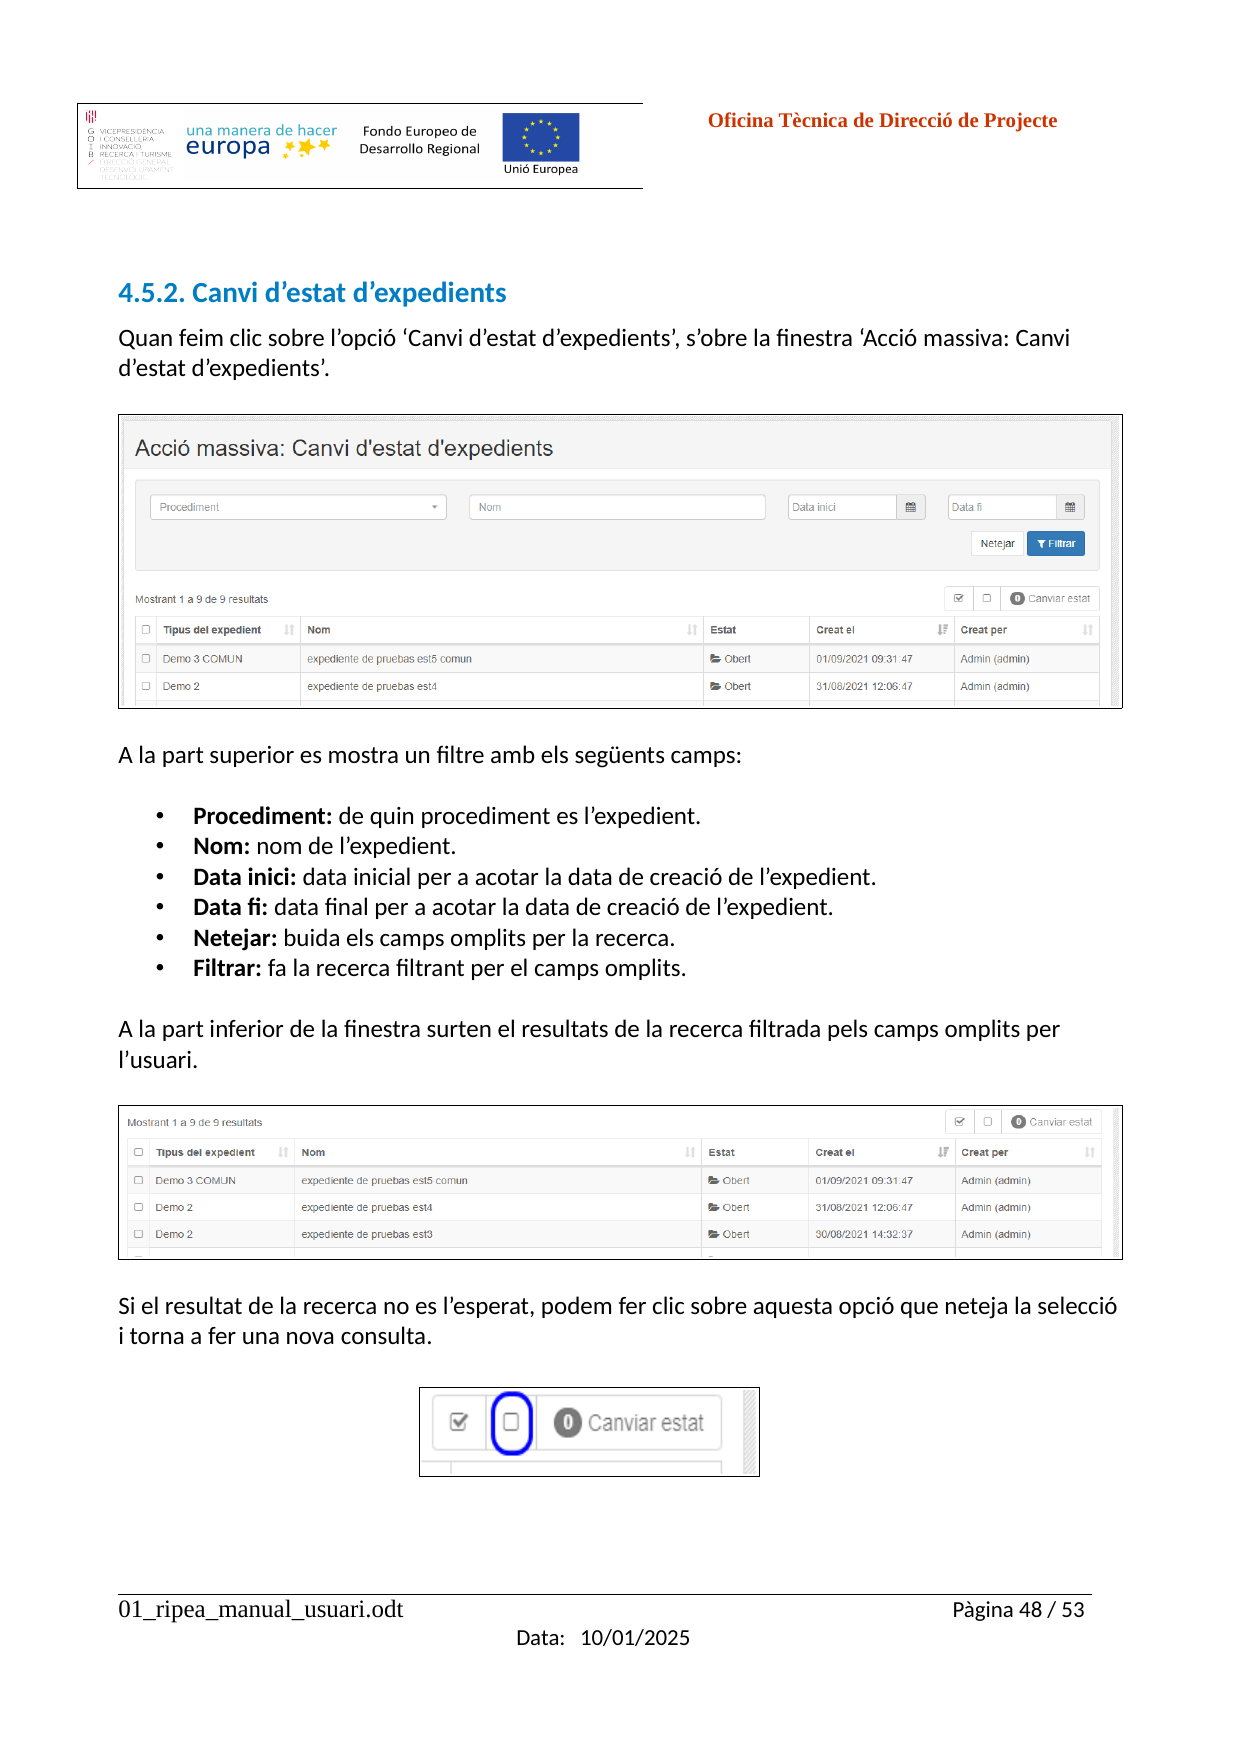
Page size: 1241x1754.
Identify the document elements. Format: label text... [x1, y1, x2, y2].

list Nom: nom de l’expedient. [156, 830, 1122, 861]
subtitle 4.5.2. Canvi d’estat d’expedients [118, 274, 1122, 309]
text Si el resultat de la recerca no es l’esperat, podem fer clic sobre aquesta opció que neteja la selecció i torna a fer una nova consulta. [118, 1290, 1122, 1351]
list Data inici: data inicial per a acotar la data de creació de l’expedient. [156, 861, 1122, 891]
picture [121, 416, 1119, 706]
list Data fi: data final per a acotar la data de creació de l’expedient. [156, 891, 1122, 922]
picture [121, 1108, 1119, 1257]
picture [82, 108, 178, 182]
list Netejar: buida els camps omplits per la recerca. [156, 922, 1122, 952]
list Filtrar: fa la recerca filtrant per el camps omplits. [156, 952, 1122, 983]
picture [184, 108, 585, 182]
text A la part inferior de la finestra surten el resultats de la recerca filtrada pels camps omplits per l’usuari. [118, 1013, 1122, 1074]
picture [421, 1390, 756, 1474]
text A la part superior es mostra un filtre amb els següents camps: [118, 739, 1122, 769]
text Quan feim clic sobre l’opció ‘Canvi d’estat d’expedients’, s’obre la finestra ‘Acció massiva: Canvi d’estat d’expedients’. [118, 322, 1122, 383]
list Procediment: de quin procediment es l’expedient. [156, 800, 1122, 830]
